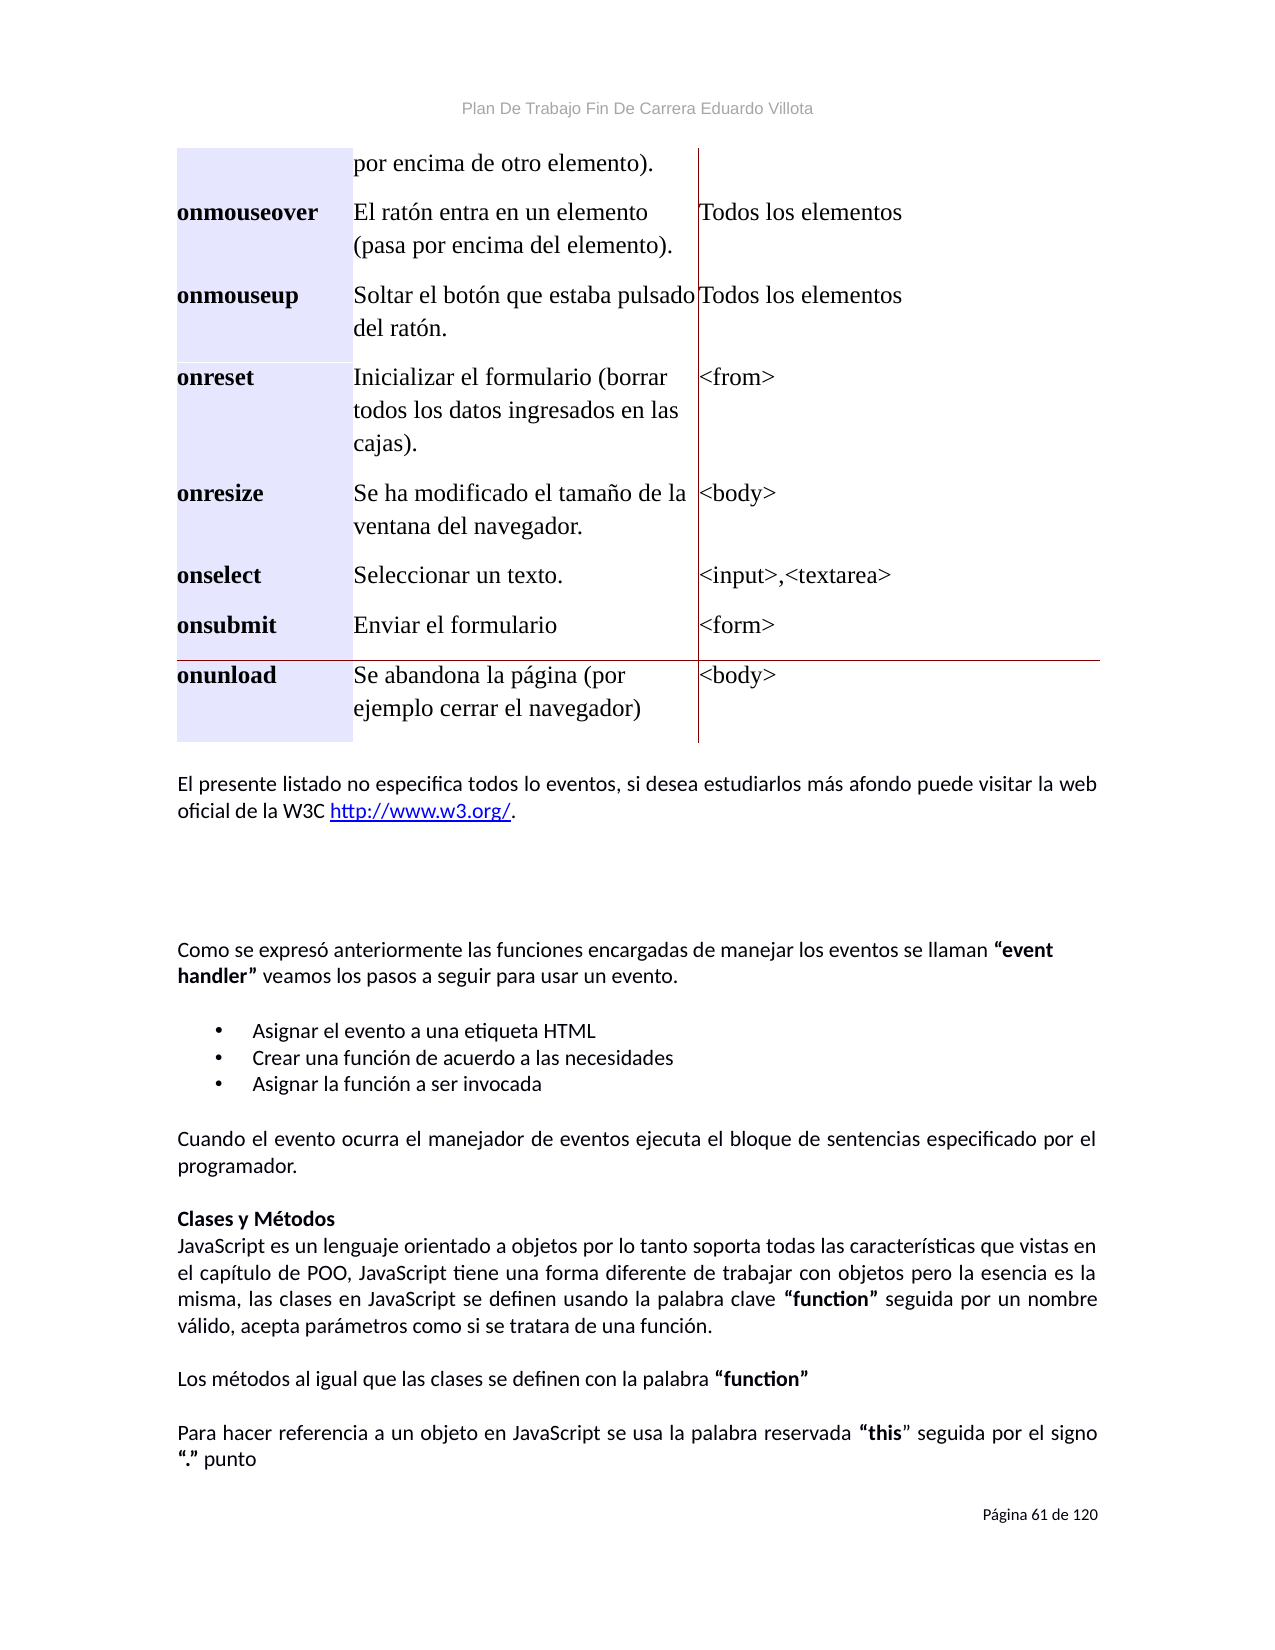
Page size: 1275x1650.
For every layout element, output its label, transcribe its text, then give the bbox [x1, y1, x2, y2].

table_cell Enviar el formulario [353, 610, 698, 660]
table_cell Todos los elementos [699, 280, 1100, 362]
table_cell Se abandona la página (por ejemplo cerrar el navegador) [353, 661, 698, 742]
text Como se expresó anteriormente las funciones encargadas de manejar los eventos se llaman “event handler” veamos los pasos a seguir para usar un evento. [177, 936, 1098, 989]
table_cell <from> [699, 363, 1100, 478]
table_cell por encima de otro elemento). [353, 148, 698, 197]
table_cell onreset [177, 363, 353, 478]
table_cell onresize [177, 478, 353, 561]
table_cell Seleccionar un texto. [353, 561, 698, 610]
table_cell [177, 148, 353, 197]
table_cell Inicializar el formulario (borrar todos los datos ingresados en las cajas). [353, 363, 698, 478]
list Asignar el evento a una etiqueta HTML [215, 1017, 1098, 1044]
text JavaScript es un lenguaje orientado a objetos por lo tanto soporta todas las características que vistas en el capítulo de POO, JavaScript tiene una forma diferente de trabajar con objetos pero la esencia es la misma, las clases en JavaScript se definen usando la palabra clave “function” seguida por un nombre válido, acepta parámetros como si se tratara de una función. [177, 1232, 1098, 1339]
list Asignar la función a ser invocada [215, 1071, 1098, 1097]
table_cell <body> [699, 661, 1100, 742]
table_cell <form> [699, 610, 1100, 660]
table_cell onmouseup [177, 280, 353, 362]
text El presente listado no especifica todos lo eventos, si desea estudiarlos más afondo puede visitar la web oficial de la W3C http://www.w3.org/. [177, 771, 1098, 824]
text Clases y Métodos [177, 1205, 1098, 1232]
table_cell <body> [699, 478, 1100, 561]
text Para hacer referencia a un objeto en JavaScript se usa la palabra reservada “this” seguida por el signo “.” punto [177, 1419, 1098, 1472]
list Crear una función de acuerdo a las necesidades [215, 1044, 1098, 1071]
text Cuando el evento ocurra el manejador de eventos ejecuta el bloque de sentencias especificado por el programador. [177, 1125, 1098, 1179]
table_cell [699, 148, 1100, 197]
table_cell onmouseover [177, 197, 353, 280]
table_cell onunload [177, 661, 353, 742]
table_cell onsubmit [177, 610, 353, 660]
table_cell Se ha modificado el tamaño de la ventana del navegador. [353, 478, 698, 561]
text Los métodos al igual que las clases se definen con la palabra “function” [177, 1365, 1098, 1392]
table_cell Todos los elementos [699, 197, 1100, 280]
table_cell onselect [177, 561, 353, 610]
table_cell Soltar el botón que estaba pulsado del ratón. [353, 280, 698, 362]
table_cell El ratón entra en un elemento (pasa por encima del elemento). [353, 197, 698, 280]
table_cell <input>,<textarea> [699, 561, 1100, 610]
